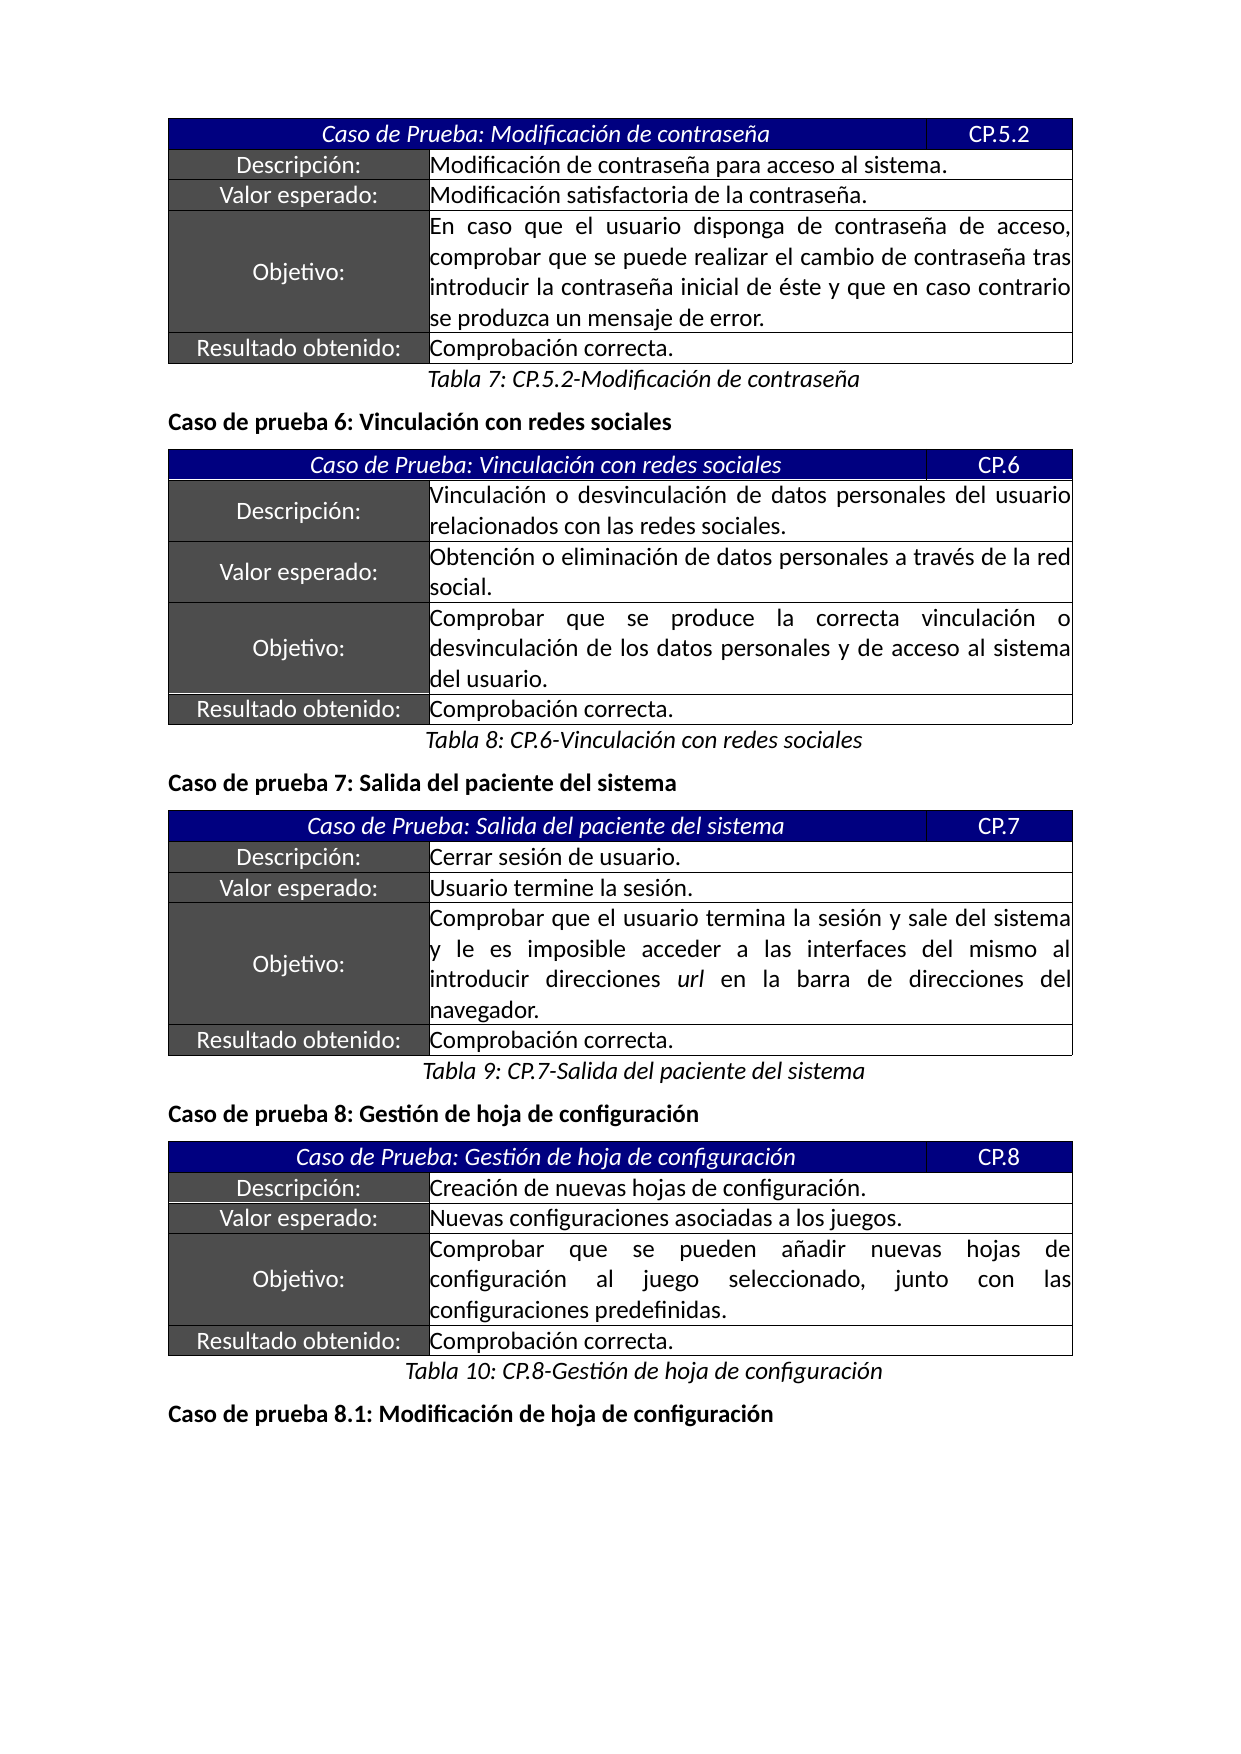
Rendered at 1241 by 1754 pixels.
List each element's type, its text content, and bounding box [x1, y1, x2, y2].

table_cell Comprobación correcta. [430, 1326, 1072, 1355]
table_cell Objetivo: [169, 1234, 429, 1325]
table_cell Cerrar sesión de usuario. [430, 842, 1072, 872]
table_cell Resultado obtenido: [169, 695, 429, 724]
table_cell Descripción: [169, 481, 429, 541]
table_cell Modificación de contraseña para acceso al sistema. [430, 150, 1072, 179]
text Tabla 10: CP.8-Gestión de hoja de configuración [118, 1355, 1122, 1386]
table_cell Valor esperado: [169, 1204, 429, 1233]
table_cell Descripción: [169, 842, 429, 872]
table_header CP.6 [927, 450, 1072, 479]
table_cell Valor esperado: [169, 542, 429, 602]
table_cell Valor esperado: [169, 180, 429, 210]
text Tabla 9: CP.7-Salida del paciente del sistema [118, 1055, 1122, 1086]
table_cell Comprobación correcta. [430, 695, 1072, 724]
table_cell Valor esperado: [169, 873, 429, 902]
table_cell Descripción: [169, 150, 429, 179]
text Caso de prueba 6: Vinculación con redes sociales [118, 406, 1122, 436]
table_cell Usuario termine la sesión. [430, 873, 1072, 902]
table_cell Creación de nuevas hojas de configuración. [430, 1173, 1072, 1202]
table_cell Comprobar que se produce la correcta vinculación o desvinculación de los datos personales y de acceso al sistema del usuario. [430, 603, 1072, 693]
table_header Caso de Prueba: Vinculación con redes sociales [169, 450, 926, 479]
table_header CP.7 [927, 811, 1072, 841]
text Tabla 8: CP.6-Vinculación con redes sociales [118, 724, 1122, 755]
table_cell Objetivo: [169, 603, 429, 693]
table_cell Comprobar que se pueden añadir nuevas hojas de configuración al juego seleccionado, junto con las configuraciones predefinidas. [430, 1234, 1072, 1325]
table_cell Comprobación correcta. [430, 333, 1072, 363]
table_cell Objetivo: [169, 211, 429, 332]
table_cell Comprobar que el usuario termina la sesión y sale del sistema y le es imposible acceder a las interfaces del mismo al introducir direcciones url en la barra de direcciones del navegador. [430, 903, 1072, 1024]
table_header CP.8 [927, 1142, 1072, 1172]
table_cell Resultado obtenido: [169, 1025, 429, 1055]
table_cell Vinculación o desvinculación de datos personales del usuario relacionados con las redes sociales. [430, 481, 1072, 541]
table_header Caso de Prueba: Gestión de hoja de configuración [169, 1142, 926, 1172]
table_cell Obtención o eliminación de datos personales a través de la red social. [430, 542, 1072, 602]
table_cell Modificación satisfactoria de la contraseña. [430, 180, 1072, 210]
table_cell En caso que el usuario disponga de contraseña de acceso, comprobar que se puede realizar el cambio de contraseña tras introducir la contraseña inicial de éste y que en caso contrario se produzca un mensaje de error. [430, 211, 1072, 332]
table_cell Nuevas configuraciones asociadas a los juegos. [430, 1204, 1072, 1233]
text Caso de prueba 7: Salida del paciente del sistema [118, 767, 1122, 798]
table_cell Resultado obtenido: [169, 333, 429, 363]
table_cell Resultado obtenido: [169, 1326, 429, 1355]
table_cell Objetivo: [169, 903, 429, 1024]
table_cell Descripción: [169, 1173, 429, 1202]
table_header CP.5.2 [927, 119, 1072, 149]
table_header Caso de Prueba: Modificación de contraseña [169, 119, 926, 149]
text Caso de prueba 8: Gestión de hoja de configuración [118, 1098, 1122, 1129]
table_cell Comprobación correcta. [430, 1025, 1072, 1055]
table_header Caso de Prueba: Salida del paciente del sistema [169, 811, 926, 841]
text Caso de prueba 8.1: Modificación de hoja de configuración [118, 1398, 1122, 1429]
text Tabla 7: CP.5.2-Modificación de contraseña [118, 363, 1122, 393]
